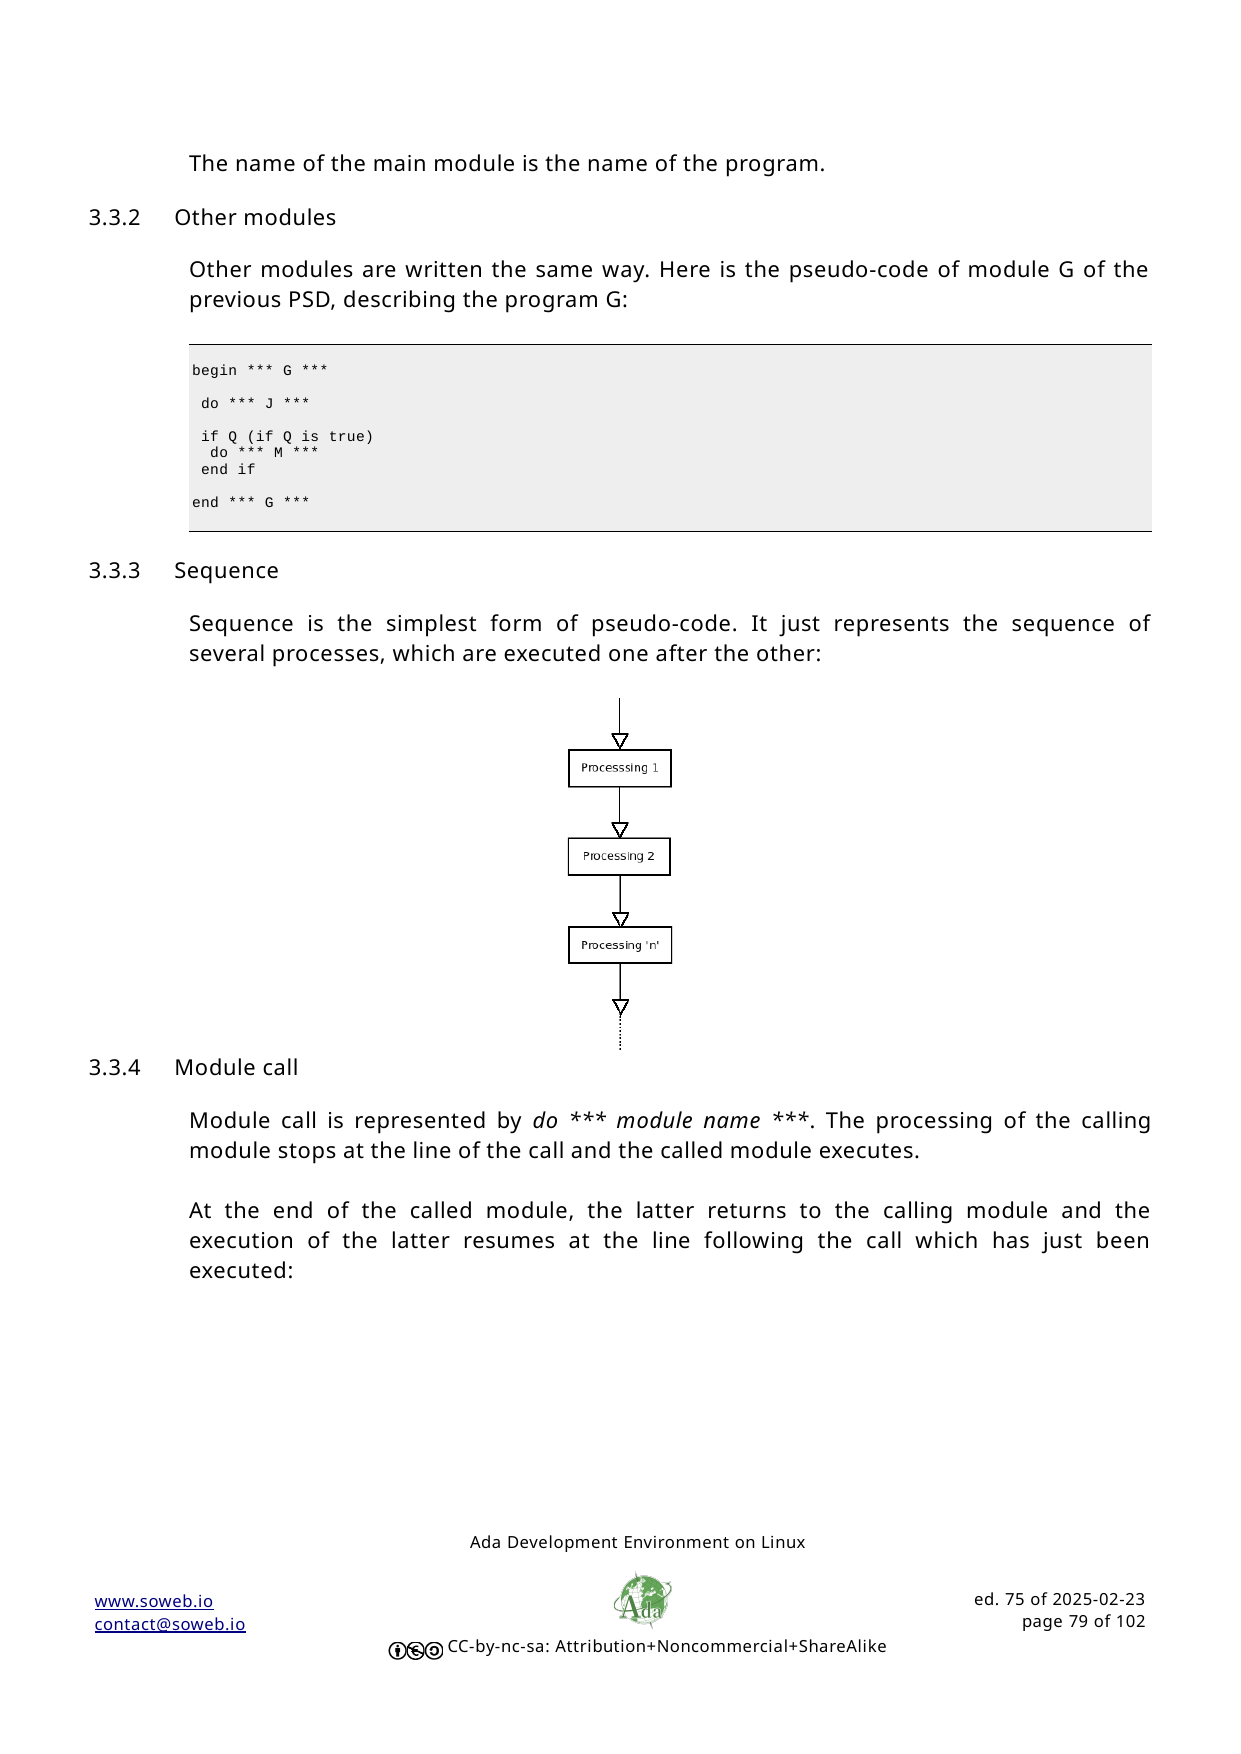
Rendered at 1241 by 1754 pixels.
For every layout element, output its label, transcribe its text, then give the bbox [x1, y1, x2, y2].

list if Q (if Q is true) [189, 410, 1152, 443]
subtitle Other modules [88, 201, 1152, 242]
text Sequence is the simplest form of pseudo-code. It just represents the sequence of several processes, which are executed one after the other: [189, 608, 1152, 668]
text Other modules are written the same way. Here is the pseudo-code of module G of the previous PSD, describing the program G: [189, 254, 1152, 314]
list end *** G *** [189, 476, 1152, 531]
subtitle Sequence [88, 555, 1152, 596]
picture [388, 1642, 443, 1660]
text Module call is represented by do *** module name ***. The processing of the calling module stops at the line of the call and the called module executes. [189, 1105, 1152, 1165]
text At the end of the called module, the latter returns to the calling module and the execution of the latter resumes at the line following the call which has just been executed: [189, 1195, 1152, 1285]
text The name of the main module is the name of the program. [189, 148, 1152, 178]
list do *** M *** [189, 443, 1152, 459]
picture [567, 697, 673, 1052]
list begin *** G *** [189, 345, 1152, 377]
list end if [189, 459, 1152, 476]
subtitle Module call [88, 1052, 1152, 1093]
list do *** J *** [189, 377, 1152, 410]
picture [613, 1571, 672, 1630]
